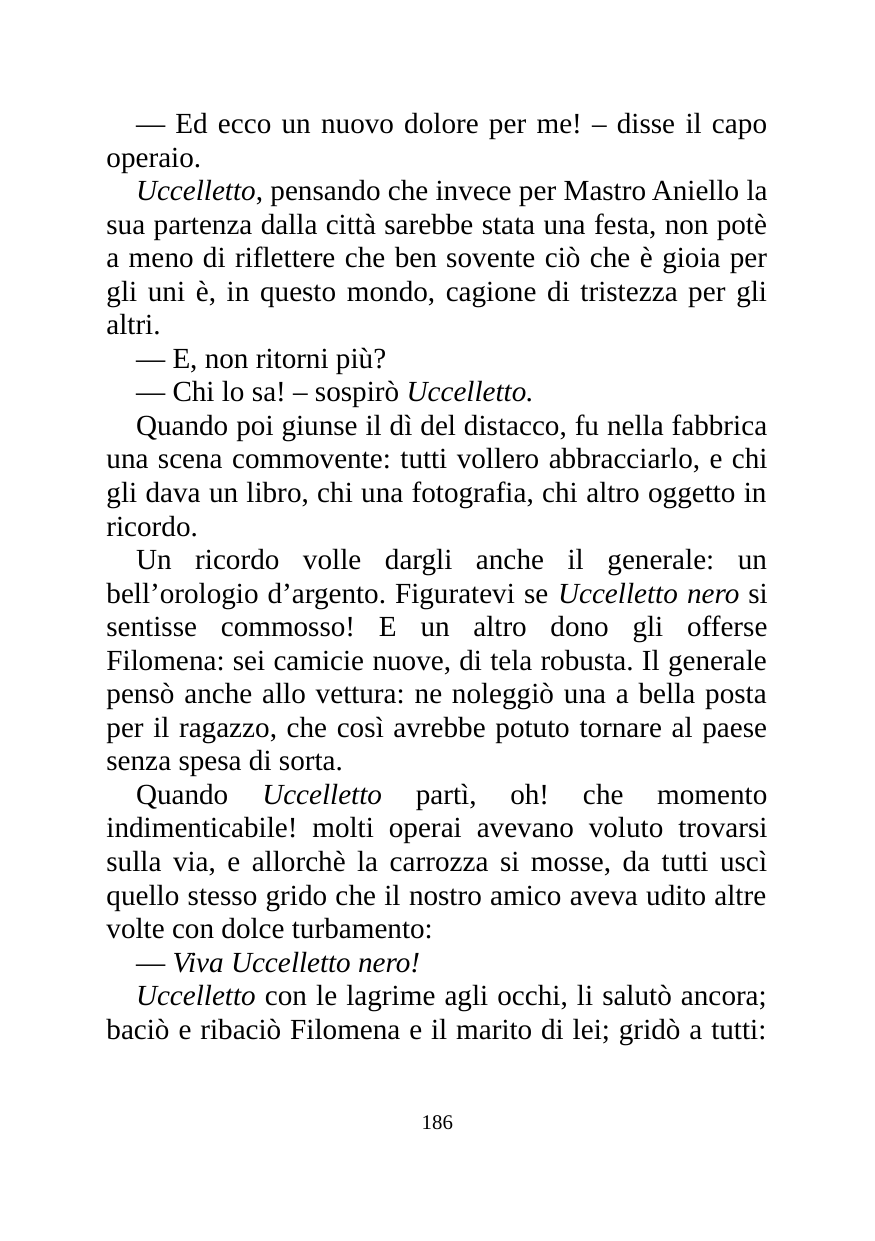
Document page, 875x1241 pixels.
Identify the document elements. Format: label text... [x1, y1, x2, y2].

text — Viva Uccelletto nero! [106, 945, 768, 978]
text — Ed ecco un nuovo dolore per me! – disse il capo operaio. [106, 106, 768, 173]
text Quando poi giunse il dì del distacco, fu nella fabbrica una scena commovente: tutti vollero abbracciarlo, e chi gli dava un libro, chi una fotografia, chi altro oggetto in ricordo. [106, 408, 768, 542]
text Uccelletto con le lagrime agli occhi, li salutò ancora; baciò e ribaciò Filomena e il marito di lei; gridò a tutti: [106, 978, 768, 1045]
text Quando Uccelletto partì, oh! che momento indimenticabile! molti operai avevano voluto trovarsi sulla via, e allorchè la carrozza si mosse, da tutti uscì quello stesso grido che il nostro amico aveva udito altre volte con dolce turbamento: [106, 777, 768, 945]
text — Chi lo sa! – sospirò Uccelletto. [106, 374, 768, 408]
text Uccelletto, pensando che invece per Mastro Aniello la sua partenza dalla città sarebbe stata una festa, non potè a meno di riflettere che ben sovente ciò che è gioia per gli uni è, in questo mondo, cagione di tristezza per gli altri. [106, 173, 768, 341]
text Un ricordo volle dargli anche il generale: un bell’orologio d’argento. Figuratevi se Uccelletto nero si sentisse commosso! E un altro dono gli offerse Filomena: sei camicie nuove, di tela robusta. Il generale pensò anche allo vettura: ne noleggiò una a bella posta per il ragazzo, che così avrebbe potuto tornare al paese senza spesa di sorta. [106, 542, 768, 777]
text — E, non ritorni più? [106, 341, 768, 374]
